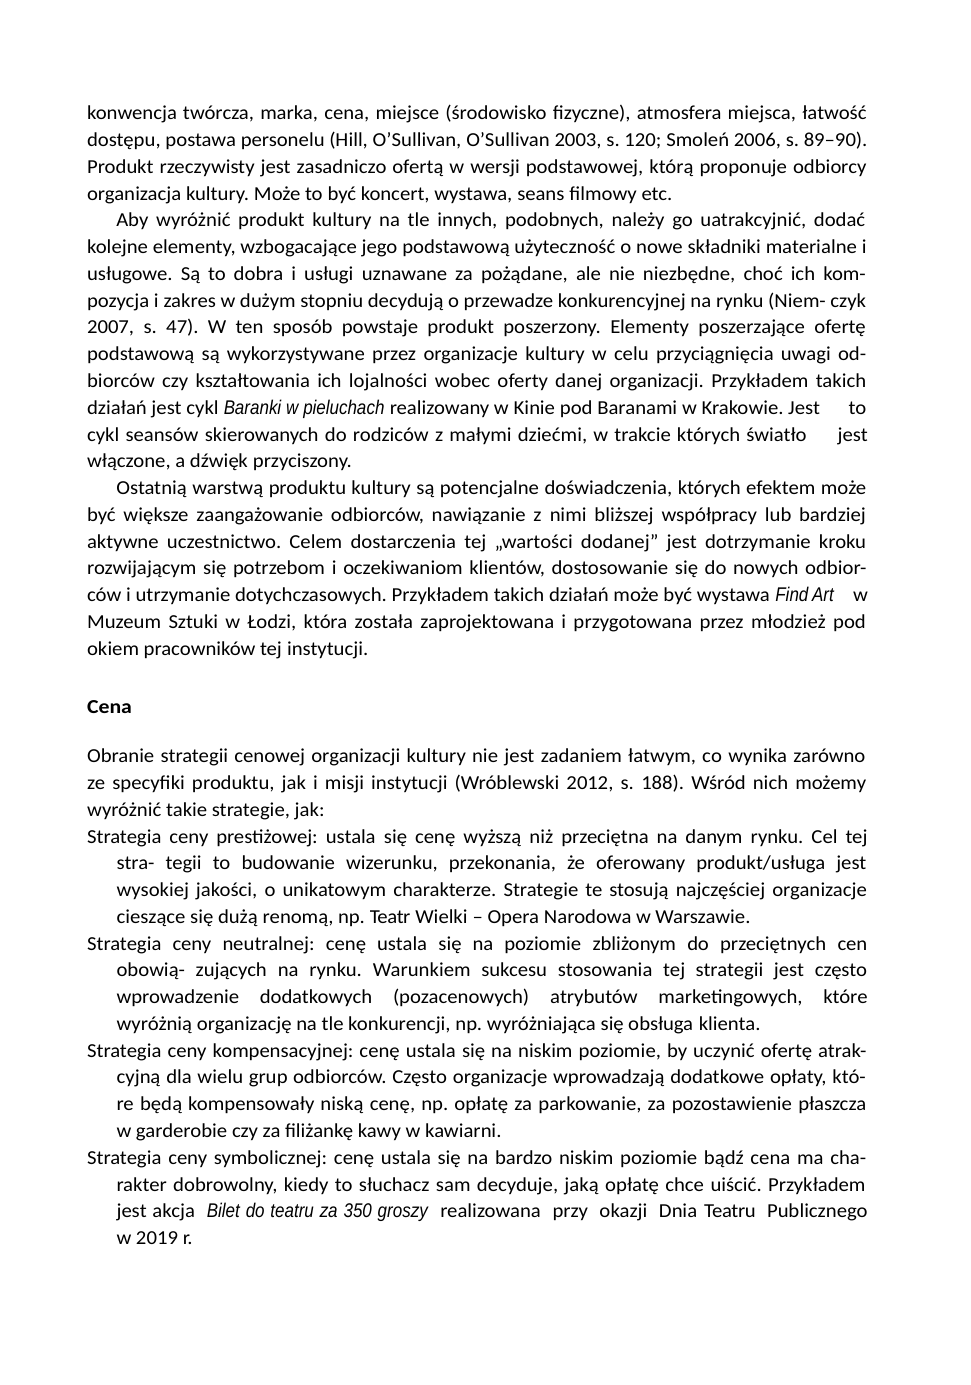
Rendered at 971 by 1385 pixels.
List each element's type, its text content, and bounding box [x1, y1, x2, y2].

text Strategia ceny prestiżowej: ustala się cenę wyższą niż przeciętna na danym rynku. Cel tej stra- tegii to budowanie wizerunku, przekonania, że oferowany produkt/usługa jest wysokiej jakości, o unikatowym charakterze. Strategie te stosują najczęściej organizacje cieszące się dużą renomą, np. Teatr Wielki – Opera Narodowa w Warszawie. [87, 824, 867, 928]
text Ostatnią warstwą produktu kultury są potencjalne doświadczenia, których efektem może być większe zaangażowanie odbiorców, nawiązanie z nimi bliższej współpracy lub bardziej aktywne uczestnictwo. Celem dostarczenia tej „wartości dodanej” jest dotrzymanie kroku rozwijającym się potrzebom i oczekiwaniom klientów, dostosowanie się do nowych odbior- ców i utrzymanie dotychczasowych. Przykładem takich działań może być wystawa Find Art w Muzeum Sztuki w Łodzi, która została zaprojektowana i przygotowana przez młodzież pod okiem pracowników tej instytucji. [87, 475, 868, 660]
subtitle Cena [87, 694, 879, 718]
text Strategia ceny neutralnej: cenę ustala się na poziomie zbliżonym do przeciętnych cen obowią- zujących na rynku. Warunkiem sukcesu stosowania tej strategii jest często wprowadzenie dodatkowych (pozacenowych) atrybutów marketingowych, które wyróżnią organizację na tle konkurencji, np. wyróżniająca się obsługa klienta. [87, 931, 868, 1035]
text Strategia ceny kompensacyjnej: cenę ustala się na niskim poziomie, by uczynić ofertę atrak- cyjną dla wielu grup odbiorców. Często organizacje wprowadzają dodatkowe opłaty, któ- re będą kompensowały niską cenę, np. opłatę za parkowanie, za pozostawienie płaszcza w garderobie czy za filiżankę kawy w kawiarni. [87, 1038, 868, 1142]
text Aby wyróżnić produkt kultury na tle innych, podobnych, należy go uatrakcyjnić, dodać kolejne elementy, wzbogacające jego podstawową użyteczność o nowe składniki materialne i usługowe. Są to dobra i usługi uznawane za pożądane, ale nie niezbędne, choć ich kom- pozycja i zakres w dużym stopniu decydują o przewadze konkurencyjnej na rynku (Niem- czyk 2007, s. 47). W ten sposób powstaje produkt poszerzony. Elementy poszerzające ofertę podstawową są wykorzystywane przez organizacje kultury w celu przyciągnięcia uwagi od- biorców czy kształtowania ich lojalności wobec oferty danej organizacji. Przykładem takich działań jest cykl Baranki w pieluchach realizowany w Kinie pod Baranami w Krakowie. Jest to cykl seansów skierowanych do rodziców z małymi dziećmi, w trakcie których światło jest włączone, a dźwięk przyciszony. [87, 207, 868, 473]
text konwencja twórcza, marka, cena, miejsce (środowisko fizyczne), atmosfera miejsca, łatwość dostępu, postawa personelu (Hill, O’Sullivan, O’Sullivan 2003, s. 120; Smoleń 2006, s. 89–90). Produkt rzeczywisty jest zasadniczo ofertą w wersji podstawowej, którą proponuje odbiorcy organizacja kultury. Może to być koncert, wystawa, seans filmowy etc. [87, 100, 868, 205]
text Strategia ceny symbolicznej: cenę ustala się na bardzo niskim poziomie bądź cena ma cha- rakter dobrowolny, kiedy to słuchacz sam decyduje, jaką opłatę chce uiścić. Przykładem jest akcja Bilet do teatru za 350 groszy realizowana przy okazji Dnia Teatru Publicznego w 2019 r. [87, 1145, 868, 1249]
text Obranie strategii cenowej organizacji kultury nie jest zadaniem łatwym, co wynika zarówno ze specyfiki produktu, jak i misji instytucji (Wróblewski 2012, s. 188). Wśród nich możemy wyróżnić takie strategie, jak: [87, 743, 867, 821]
